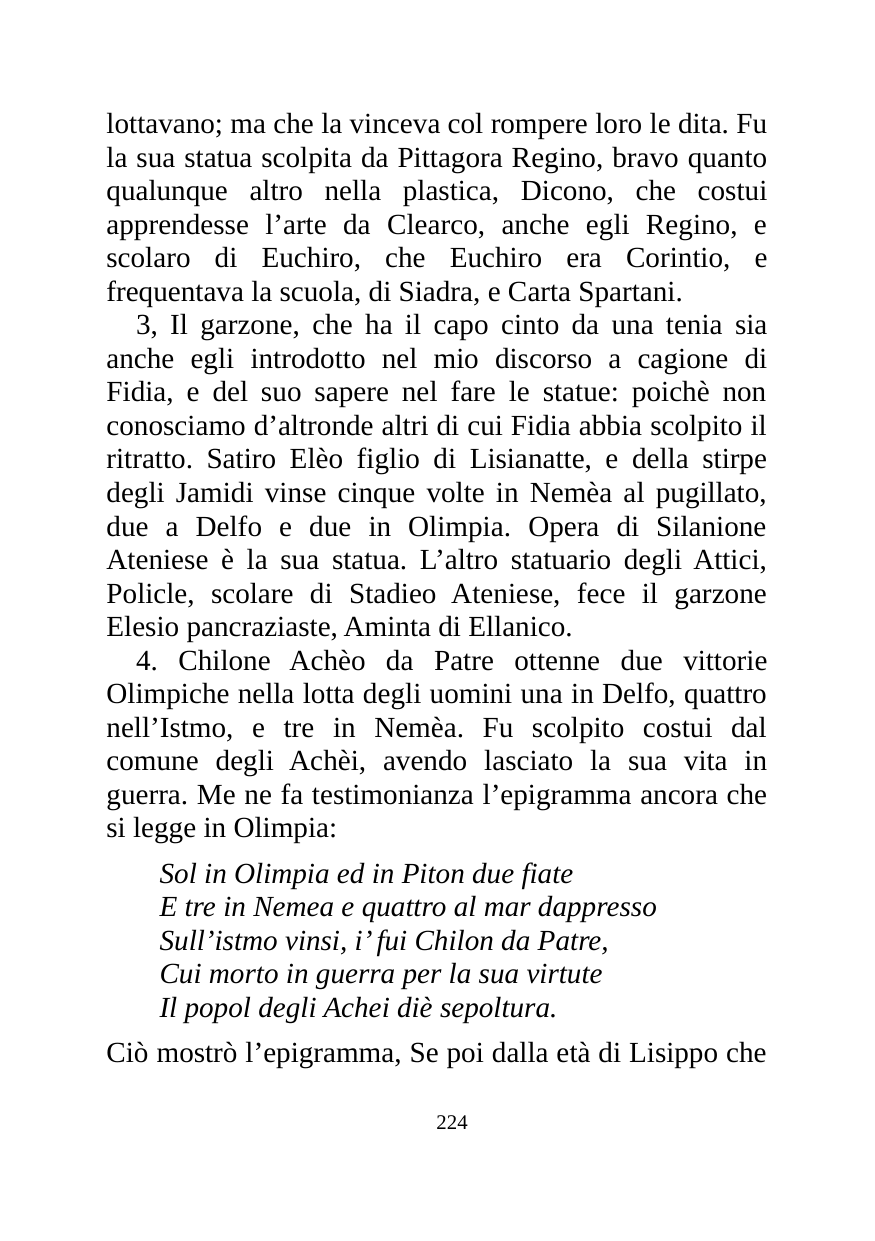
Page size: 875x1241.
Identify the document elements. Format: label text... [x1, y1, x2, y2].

text Sol in Olimpia ed in Piton due fiate E tre in Nemea e quattro al mar dappresso Sull’istmo vinsi, i’ fui Chilon da Patre, Cui morto in guerra per la sua virtute Il popol degli Achei diè sepoltura. [159, 856, 768, 1024]
text Ciò mostrò l’epigramma, Se poi dalla età di Lisippo che [106, 1035, 768, 1069]
text lottavano; ma che la vinceva col rompere loro le dita. Fu la sua statua scolpita da Pittagora Regino, bravo quanto qualunque altro nella plastica, Dicono, che costui apprendesse l’arte da Clearco, anche egli Regino, e scolaro di Euchiro, che Euchiro era Corintio, e frequentava la scuola, di Siadra, e Carta Spartani. [106, 106, 768, 307]
text 4. Chilone Achèo da Patre ottenne due vittorie Olimpiche nella lotta degli uomini una in Delfo, quattro nell’Istmo, e tre in Nemèa. Fu scolpito costui dal comune degli Achèi, avendo lasciato la sua vita in guerra. Me ne fa testimonianza l’epigramma ancora che si legge in Olimpia: [106, 643, 768, 844]
text 3, Il garzone, che ha il capo cinto da una tenia sia anche egli introdotto nel mio discorso a cagione di Fidia, e del suo sapere nel fare le statue: poichè non conosciamo d’altronde altri di cui Fidia abbia scolpito il ritratto. Satiro Elèo figlio di Lisianatte, e della stirpe degli Jamidi vinse cinque volte in Nemèa al pugillato, due a Delfo e due in Olimpia. Opera di Silanione Ateniese è la sua statua. L’altro statuario degli Attici, Policle, scolare di Stadieo Ateniese, fece il garzone Elesio pancraziaste, Aminta di Ellanico. [106, 307, 768, 643]
